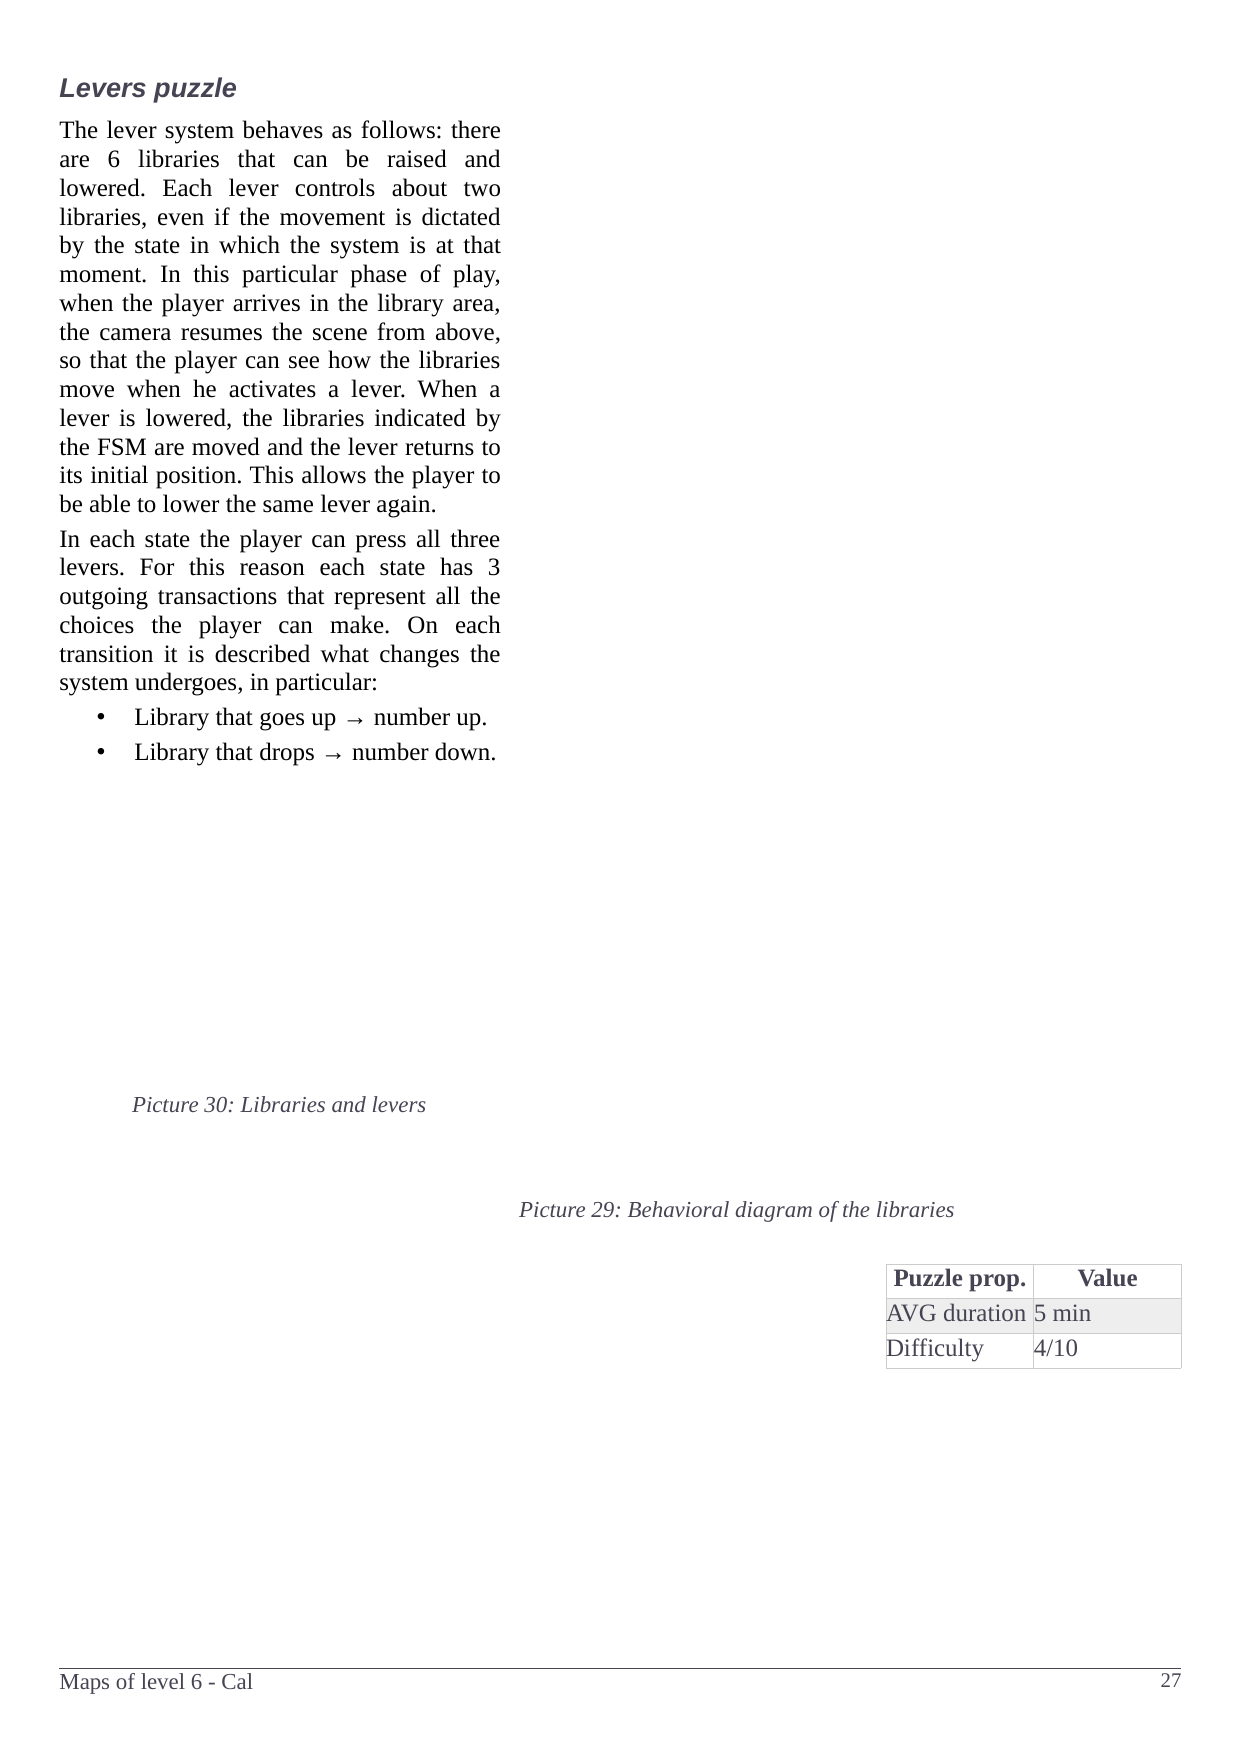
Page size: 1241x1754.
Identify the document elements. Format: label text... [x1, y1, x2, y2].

table_cell 4/10 [1034, 1334, 1181, 1368]
table_cell Difficulty [887, 1334, 1033, 1368]
table_cell 5 min [1034, 1299, 1181, 1333]
table_header Puzzle prop. [887, 1265, 1033, 1298]
table_cell [59, 772, 501, 1656]
table_header [501, 115, 1181, 1656]
table_cell AVG duration [887, 1299, 1033, 1333]
subtitle Levers puzzle [59, 72, 1181, 103]
table_header Value [1034, 1265, 1181, 1298]
table_header The lever system behaves as follows: there are 6 libraries that can be raised and lowered. Each lever controls about two libraries, even if the movement is dictated by the state in which the system is at that moment. In this particular phase of play, when the player arrives in the library area, the camera resumes the scene from above, so that the player can see how the libraries move when he activates a lever. When a lever is lowered, the libraries indicated by the FSM are moved and the lever returns to its initial position. This allows the player to be able to lower the same lever again. In each state the player can press all three levers. For this reason each state has 3 outgoing transactions that represent all the choices the player can make. On each transition it is described what changes the system undergoes, in particular: Library that goes up → number up. Library that drops → number down. [59, 115, 501, 772]
